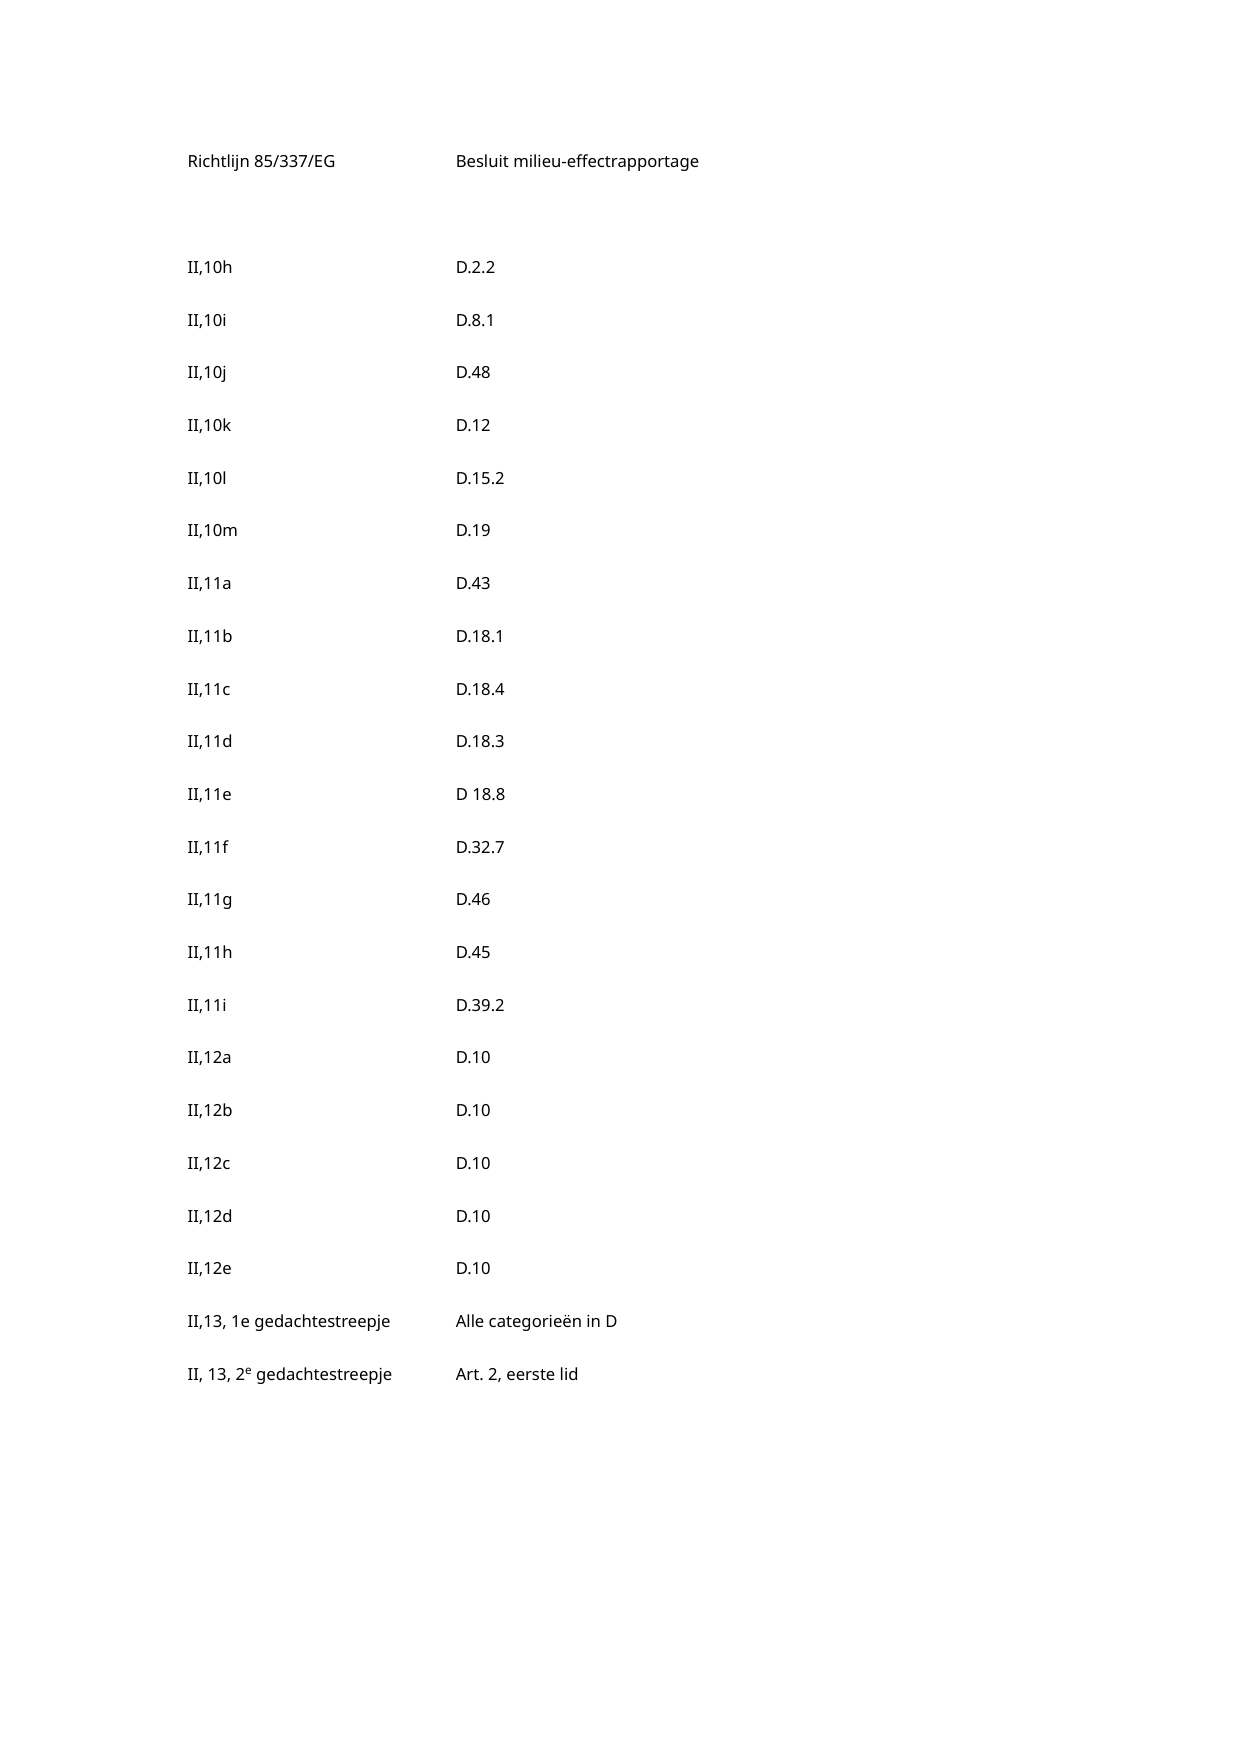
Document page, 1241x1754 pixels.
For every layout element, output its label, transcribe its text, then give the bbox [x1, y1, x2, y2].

table_cell Alle categorieën in D [456, 1310, 1053, 1362]
table_cell D 18.8 [456, 783, 1053, 835]
table_cell II,11g [188, 888, 456, 941]
table_cell D.32.7 [456, 835, 1053, 888]
table_cell D.46 [456, 888, 1053, 941]
table_cell II,11i [188, 993, 456, 1046]
table_cell II,10k [188, 414, 456, 466]
table_cell D.10 [456, 1257, 1053, 1309]
table_header Besluit milieu-effectrapportage [456, 150, 1053, 203]
table_cell II,13, 1e gedachtestreepje [188, 1310, 456, 1362]
table_cell D.15.2 [456, 466, 1053, 519]
table_cell II,11b [188, 624, 456, 677]
table_cell II,11e [188, 783, 456, 835]
table_header Richtlijn 85/337/EG [188, 150, 456, 203]
table_cell D.18.4 [456, 677, 1053, 730]
table_cell II,10j [188, 361, 456, 413]
table_cell II,12d [188, 1204, 456, 1257]
table_cell D.19 [456, 519, 1053, 572]
table_cell D.18.1 [456, 624, 1053, 677]
table_cell [188, 203, 456, 255]
table_cell D.39.2 [456, 993, 1053, 1046]
table_cell II,10m [188, 519, 456, 572]
table_cell D.10 [456, 1204, 1053, 1257]
table_cell II,11d [188, 730, 456, 782]
table_cell D.8.1 [456, 308, 1053, 361]
table_cell II,11h [188, 941, 456, 993]
table_cell D.43 [456, 572, 1053, 624]
table_cell II,11f [188, 835, 456, 888]
table_cell Art. 2, eerste lid [456, 1362, 1053, 1415]
table_cell [456, 203, 1053, 255]
table_cell II,10l [188, 466, 456, 519]
table_cell II,12c [188, 1151, 456, 1204]
table_cell II,12a [188, 1046, 456, 1099]
table_cell D.45 [456, 941, 1053, 993]
table_cell II,10i [188, 308, 456, 361]
table_cell D.12 [456, 414, 1053, 466]
table_cell D.2.2 [456, 255, 1053, 308]
table_cell II,12b [188, 1099, 456, 1151]
table_cell D.18.3 [456, 730, 1053, 782]
table_cell II,12e [188, 1257, 456, 1309]
table_cell D.10 [456, 1151, 1053, 1204]
table_cell II,11c [188, 677, 456, 730]
table_cell II,10h [188, 255, 456, 308]
table_cell II,11a [188, 572, 456, 624]
table_cell D.10 [456, 1046, 1053, 1099]
table_cell D.48 [456, 361, 1053, 413]
table_cell II, 13, 2e gedachtestreepje [188, 1362, 456, 1415]
table_cell D.10 [456, 1099, 1053, 1151]
